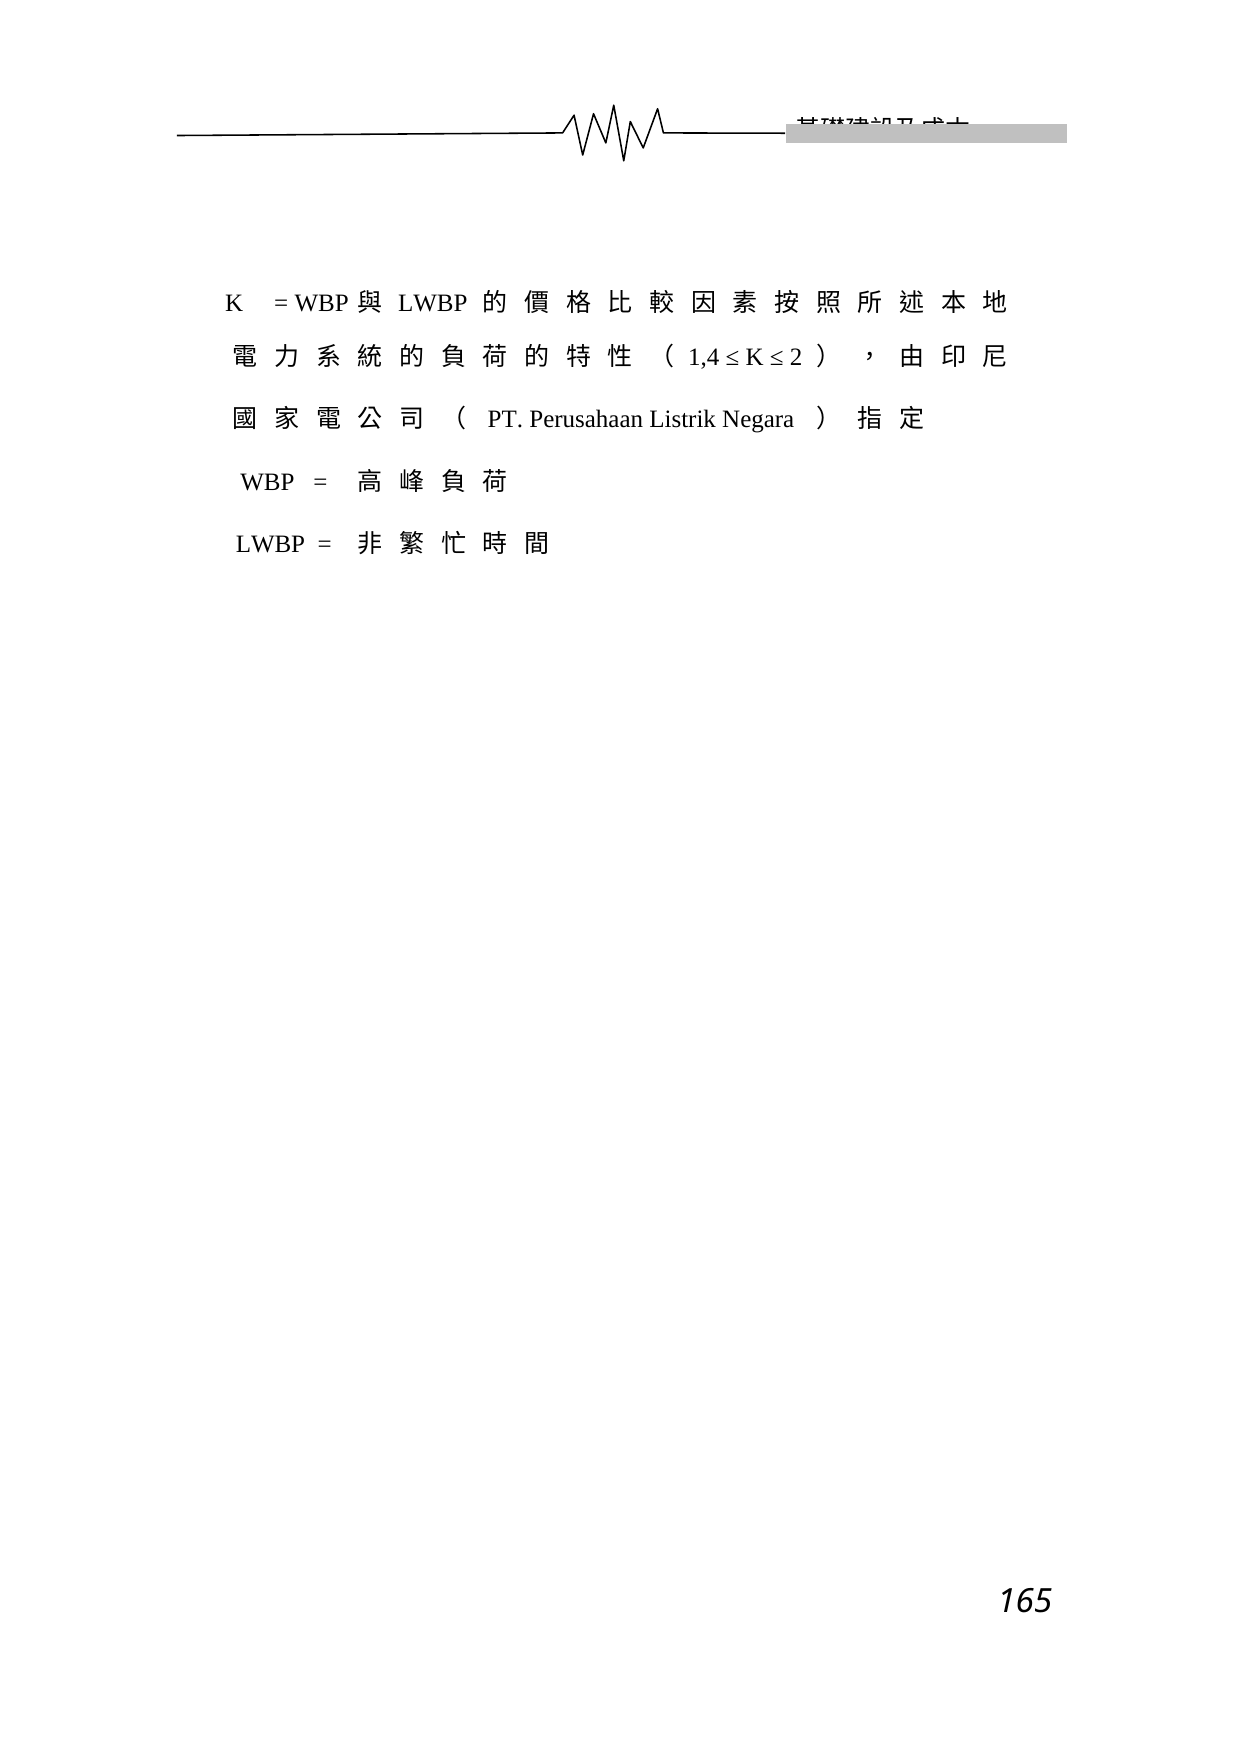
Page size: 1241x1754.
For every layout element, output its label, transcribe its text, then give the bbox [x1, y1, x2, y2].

text LWBP = 非繁忙時間 [195, 500, 1045, 563]
text WBP = 高峰負荷 [195, 438, 1045, 500]
text K = WBP與LWBP的價格比較因素按照所述本地電力系統的負荷的特性（1,4 ≤ K ≤ 2），由印尼國家電公司（PT. Perusahaan Listrik Negara）指定 [195, 250, 1045, 438]
